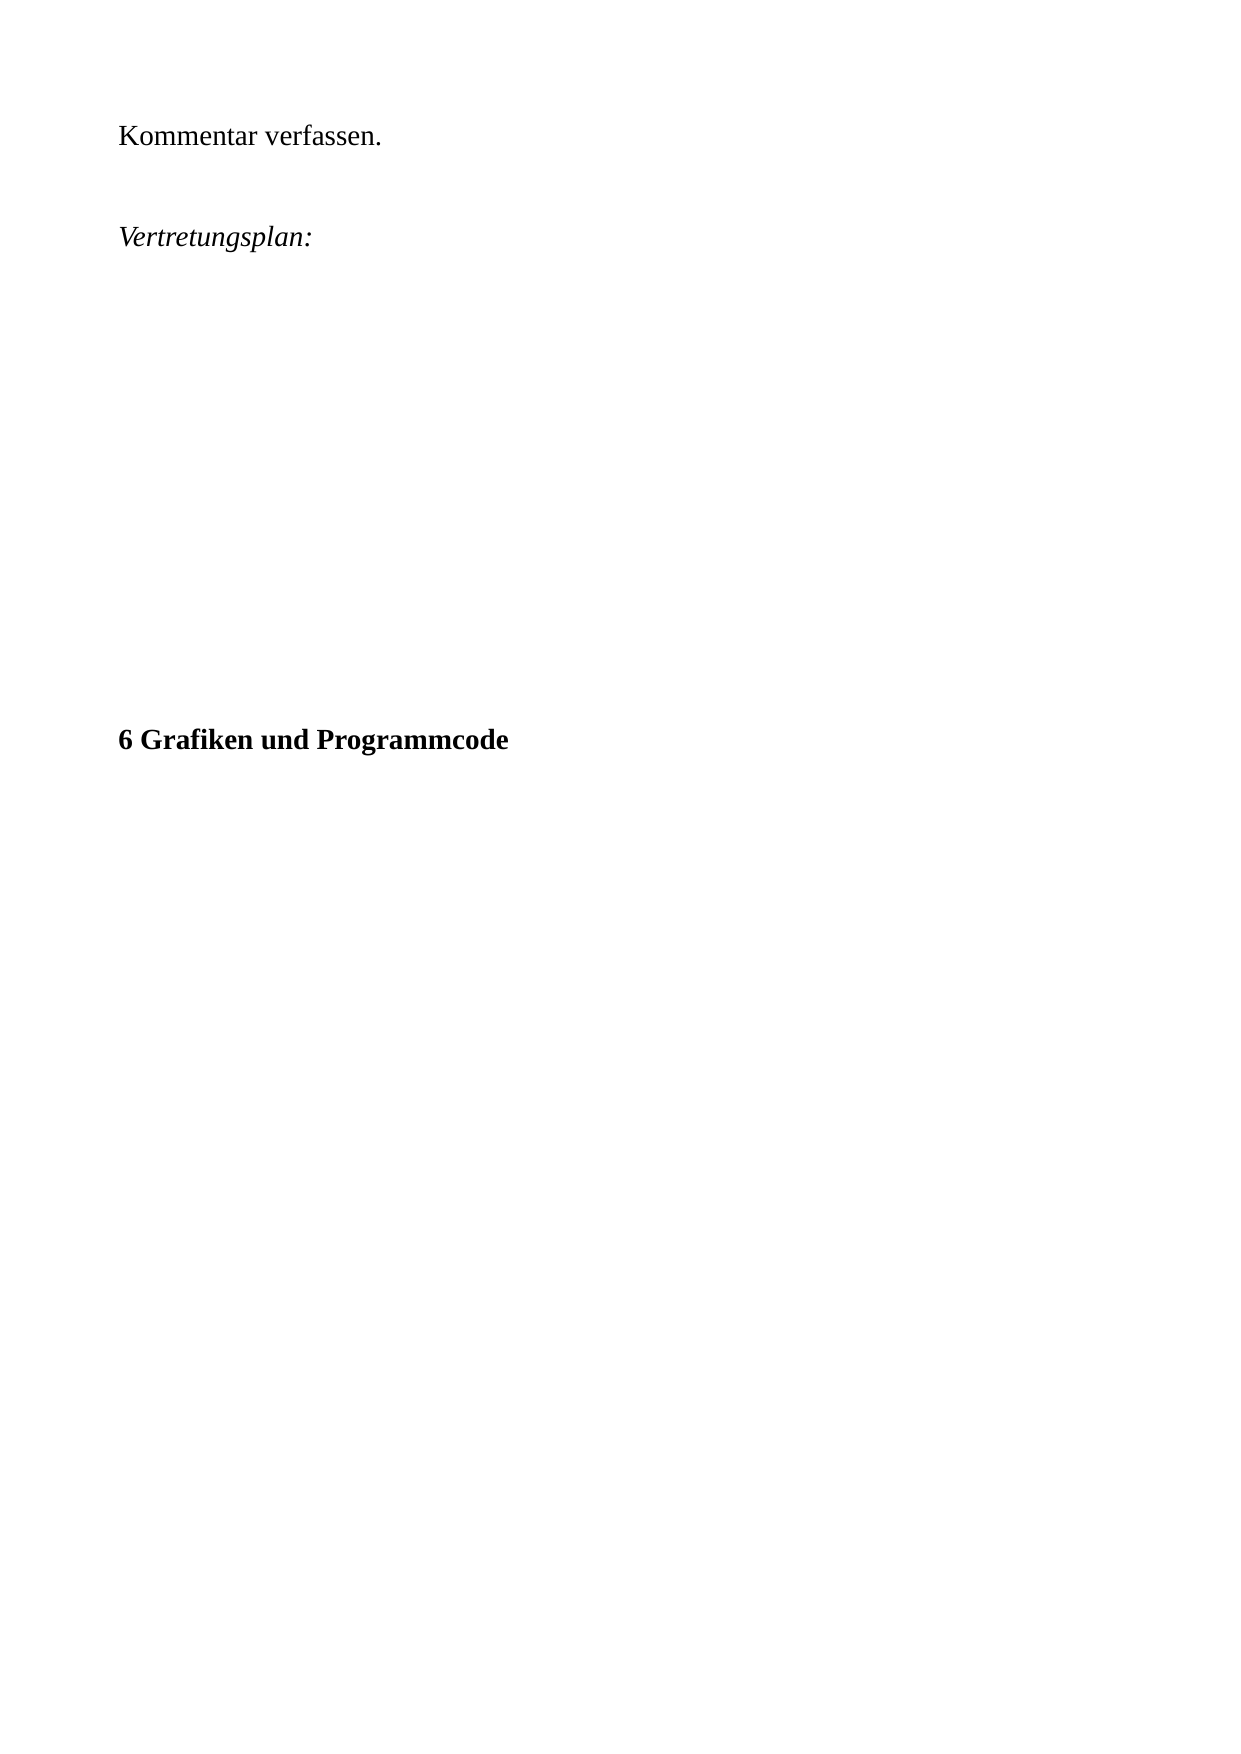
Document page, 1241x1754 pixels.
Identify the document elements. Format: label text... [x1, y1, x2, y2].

text 6 Grafiken und Programmcode [118, 722, 1122, 755]
text Vertretungsplan: [118, 219, 1122, 252]
text Kommentar verfassen. [118, 118, 1122, 152]
